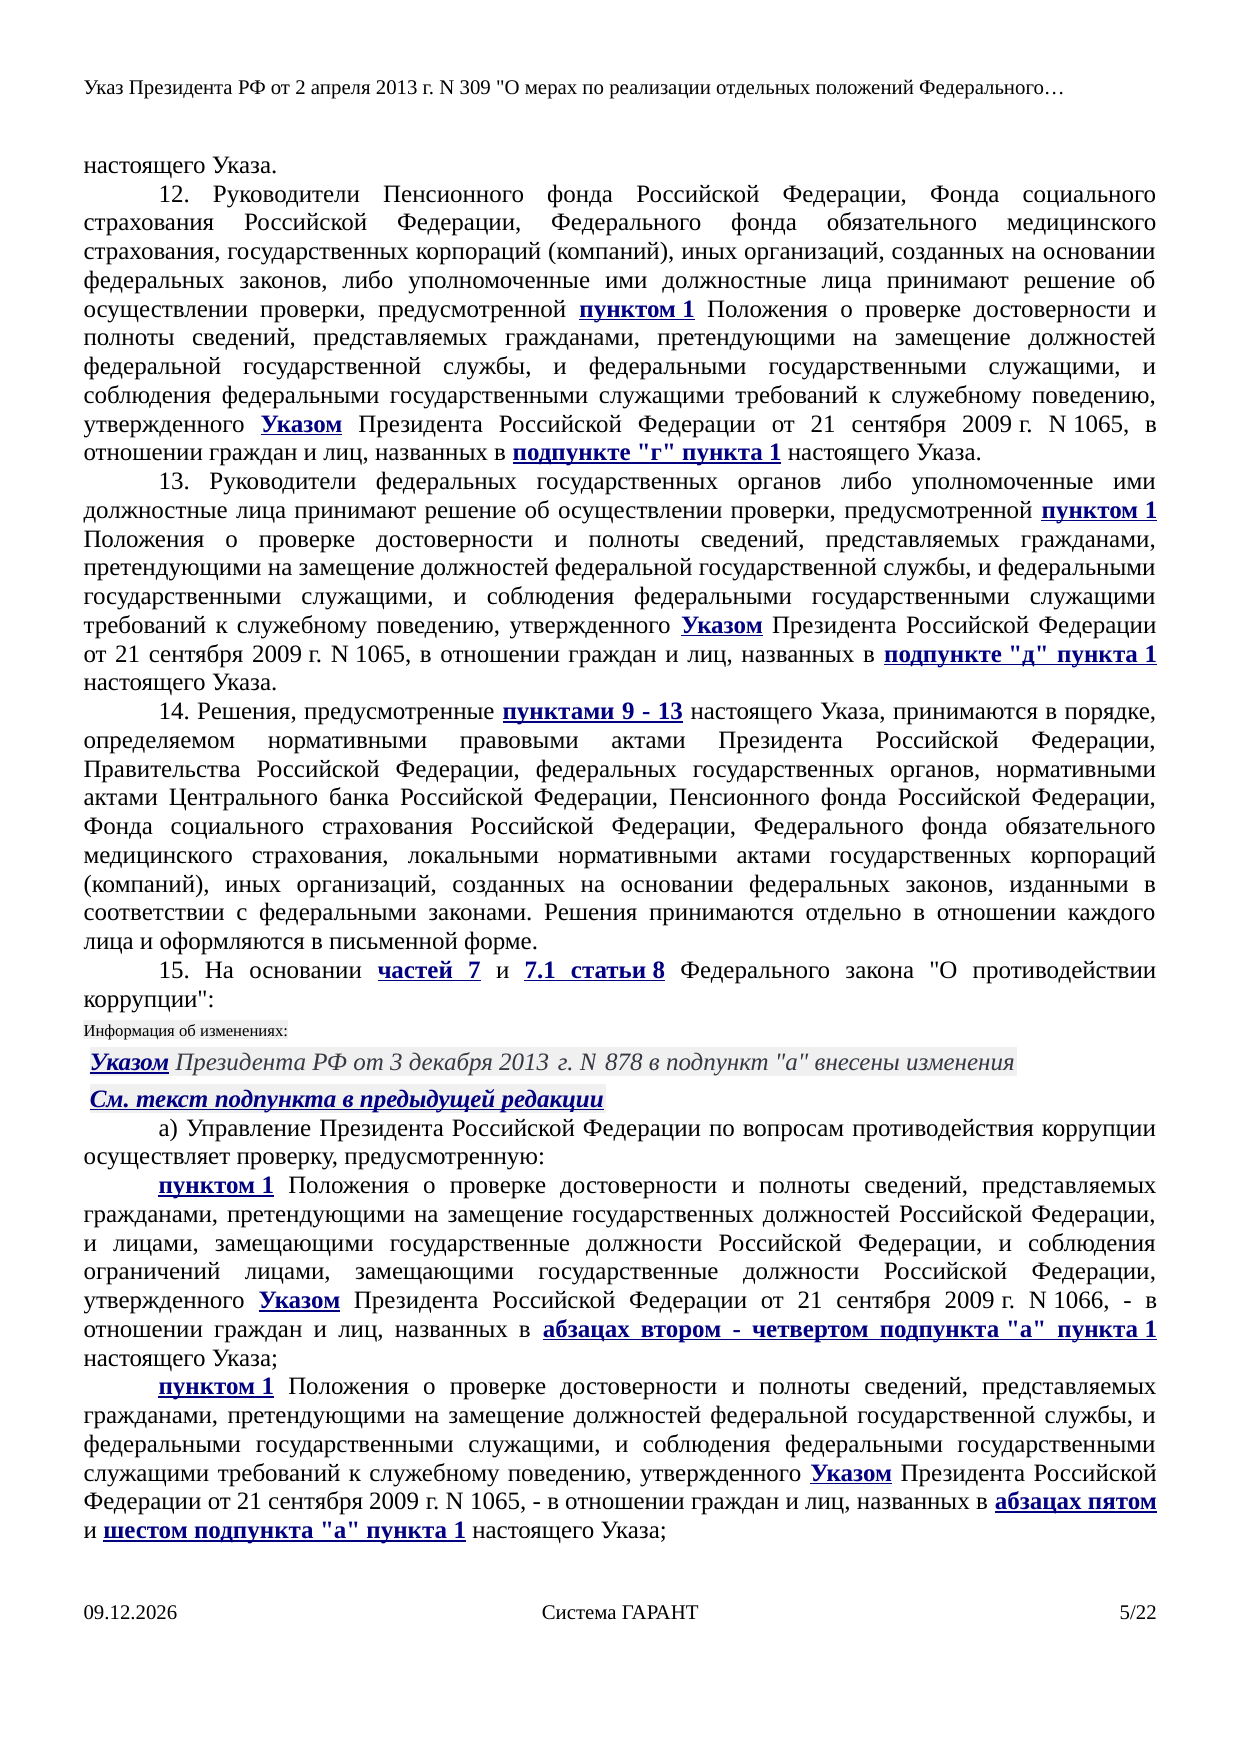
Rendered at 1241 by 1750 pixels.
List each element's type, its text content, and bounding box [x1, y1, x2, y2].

text настоящего Указа. [83, 150, 1157, 179]
text Указом Президента РФ от 3 декабря 2013 г. N 878 в подпункт "а" внесены изменения [83, 1047, 1157, 1076]
text 14. Решения, предусмотренные пунктами 9 - 13 настоящего Указа, принимаются в порядке, определяемом нормативными правовыми актами Президента Российской Федерации, Правительства Российской Федерации, федеральных государственных органов, нормативными актами Центрального банка Российской Федерации, Пенсионного фонда Российской Федерации, Фонда социального страхования Российской Федерации, Федерального фонда обязательного медицинского страхования, локальными нормативными актами государственных корпораций (компаний), иных организаций, созданных на основании федеральных законов, изданными в соответствии с федеральными законами. Решения принимаются отдельно в отношении каждого лица и оформляются в письменной форме. [83, 696, 1157, 955]
text Информация об изменениях: [83, 1020, 1157, 1039]
text 12. Руководители Пенсионного фонда Российской Федерации, Фонда социального страхования Российской Федерации, Федерального фонда обязательного медицинского страхования, государственных корпораций (компаний), иных организаций, созданных на основании федеральных законов, либо уполномоченные ими должностные лица принимают решение об осуществлении проверки, предусмотренной пунктом 1 Положения о проверке достоверности и полноты сведений, представляемых гражданами, претендующими на замещение должностей федеральной государственной службы, и федеральными государственными служащими, и соблюдения федеральными государственными служащими требований к служебному поведению, утвержденного Указом Президента Российской Федерации от 21 сентября 2009 г. N 1065, в отношении граждан и лиц, названных в подпункте "г" пункта 1 настоящего Указа. [83, 179, 1157, 466]
text а) Управление Президента Российской Федерации по вопросам противодействия коррупции осуществляет проверку, предусмотренную: [83, 1113, 1157, 1170]
text См. текст подпункта в предыдущей редакции [83, 1084, 1157, 1113]
text 13. Руководители федеральных государственных органов либо уполномоченные ими должностные лица принимают решение об осуществлении проверки, предусмотренной пунктом 1 Положения о проверке достоверности и полноты сведений, представляемых гражданами, претендующими на замещение должностей федеральной государственной службы, и федеральными государственными служащими, и соблюдения федеральными государственными служащими требований к служебному поведению, утвержденного Указом Президента Российской Федерации от 21 сентября 2009 г. N 1065, в отношении граждан и лиц, названных в подпункте "д" пункта 1 настоящего Указа. [83, 466, 1157, 696]
text пунктом 1 Положения о проверке достоверности и полноты сведений, представляемых гражданами, претендующими на замещение должностей федеральной государственной службы, и федеральными государственными служащими, и соблюдения федеральными государственными служащими требований к служебному поведению, утвержденного Указом Президента Российской Федерации от 21 сентября 2009 г. N 1065, - в отношении граждан и лиц, названных в абзацах пятом и шестом подпункта "а" пункта 1 настоящего Указа; [83, 1371, 1157, 1544]
text пунктом 1 Положения о проверке достоверности и полноты сведений, представляемых гражданами, претендующими на замещение государственных должностей Российской Федерации, и лицами, замещающими государственные должности Российской Федерации, и соблюдения ограничений лицами, замещающими государственные должности Российской Федерации, утвержденного Указом Президента Российской Федерации от 21 сентября 2009 г. N 1066, - в отношении граждан и лиц, названных в абзацах втором - четвертом подпункта "а" пункта 1 настоящего Указа; [83, 1170, 1157, 1371]
text 15. На основании частей 7 и 7.1 статьи 8 Федерального закона "О противодействии коррупции": [83, 955, 1157, 1012]
